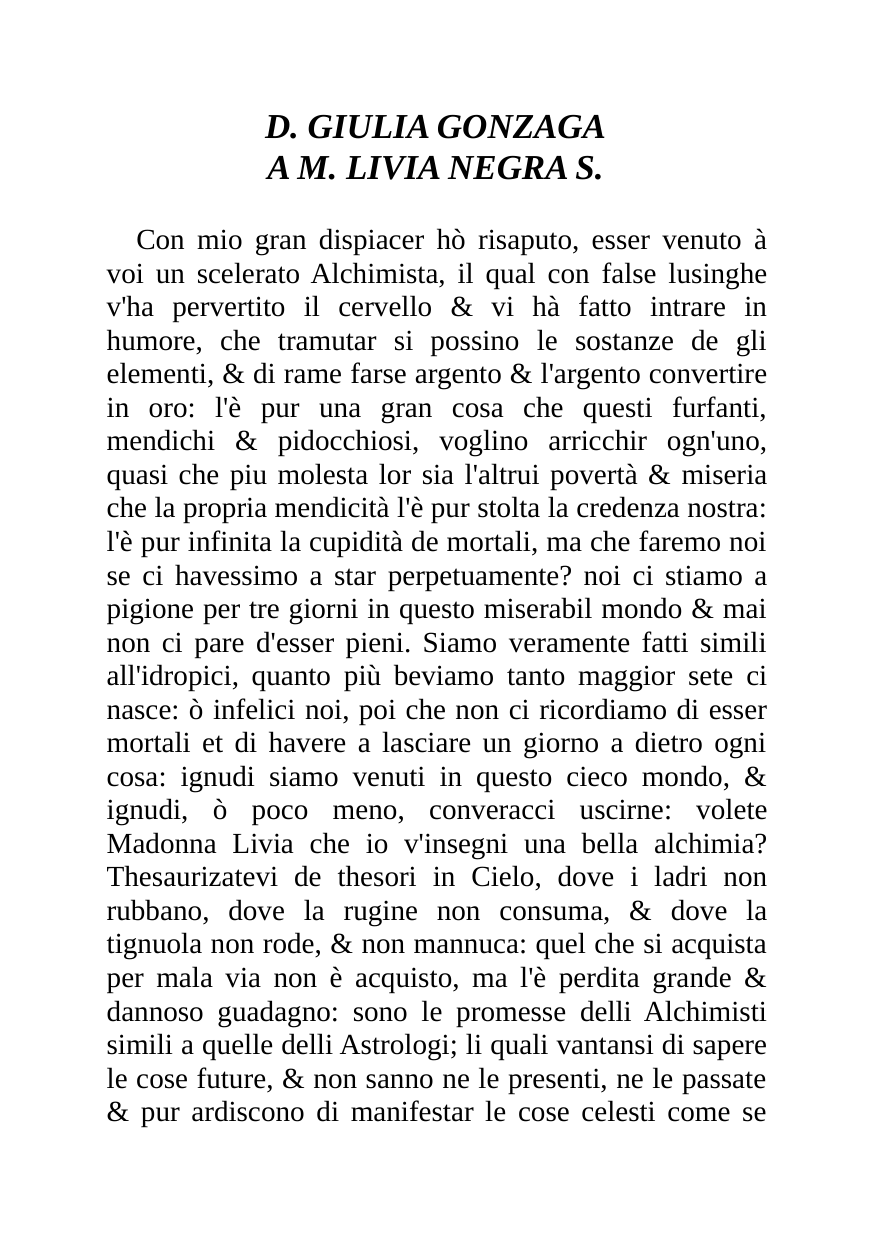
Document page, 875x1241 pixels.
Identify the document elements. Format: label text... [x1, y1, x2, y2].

subtitle D. GIULIA GONZAGA A M. LIVIA NEGRA S. [106, 106, 768, 187]
text Con mio gran dispiacer hò risaputo, esser venuto à voi un scelerato Alchimista, il qual con false lusinghe v'ha pervertito il cervello & vi hà fatto intrare in humore, che tramutar si possino le sostanze de gli elementi, & di rame farse argento & l'argento convertire in oro: l'è pur una gran cosa che questi furfanti, mendichi & pidocchiosi, voglino arricchir ogn'uno, quasi che piu molesta lor sia l'altrui povertà & miseria che la propria mendicità l'è pur stolta la credenza nostra: l'è pur infinita la cupidità de mortali, ma che faremo noi se ci havessimo a star perpetuamente? noi ci stiamo a pigione per tre giorni in questo miserabil mondo & mai non ci pare d'esser pieni. Siamo veramente fatti simili all'idropici, quanto più beviamo tanto maggior sete ci nasce: ò infelici noi, poi che non ci ricordiamo di esser mortali et di havere a lasciare un giorno a dietro ogni cosa: ignudi siamo venuti in questo cieco mondo, & ignudi, ò poco meno, converacci uscirne: volete Madonna Livia che io v'insegni una bella alchimia? Thesaurizatevi de thesori in Cielo, dove i ladri non rubbano, dove la rugine non consuma, & dove la tignuola non rode, & non mannuca: quel che si acquista per mala via non è acquisto, ma l'è perdita grande & dannoso guadagno: sono le promesse delli Alchimisti simili a quelle delli Astrologi; li quali vantansi di sapere le cose future, & non sanno ne le presenti, ne le passate & pur ardiscono di manifestar le cose celesti come se [106, 222, 768, 1128]
